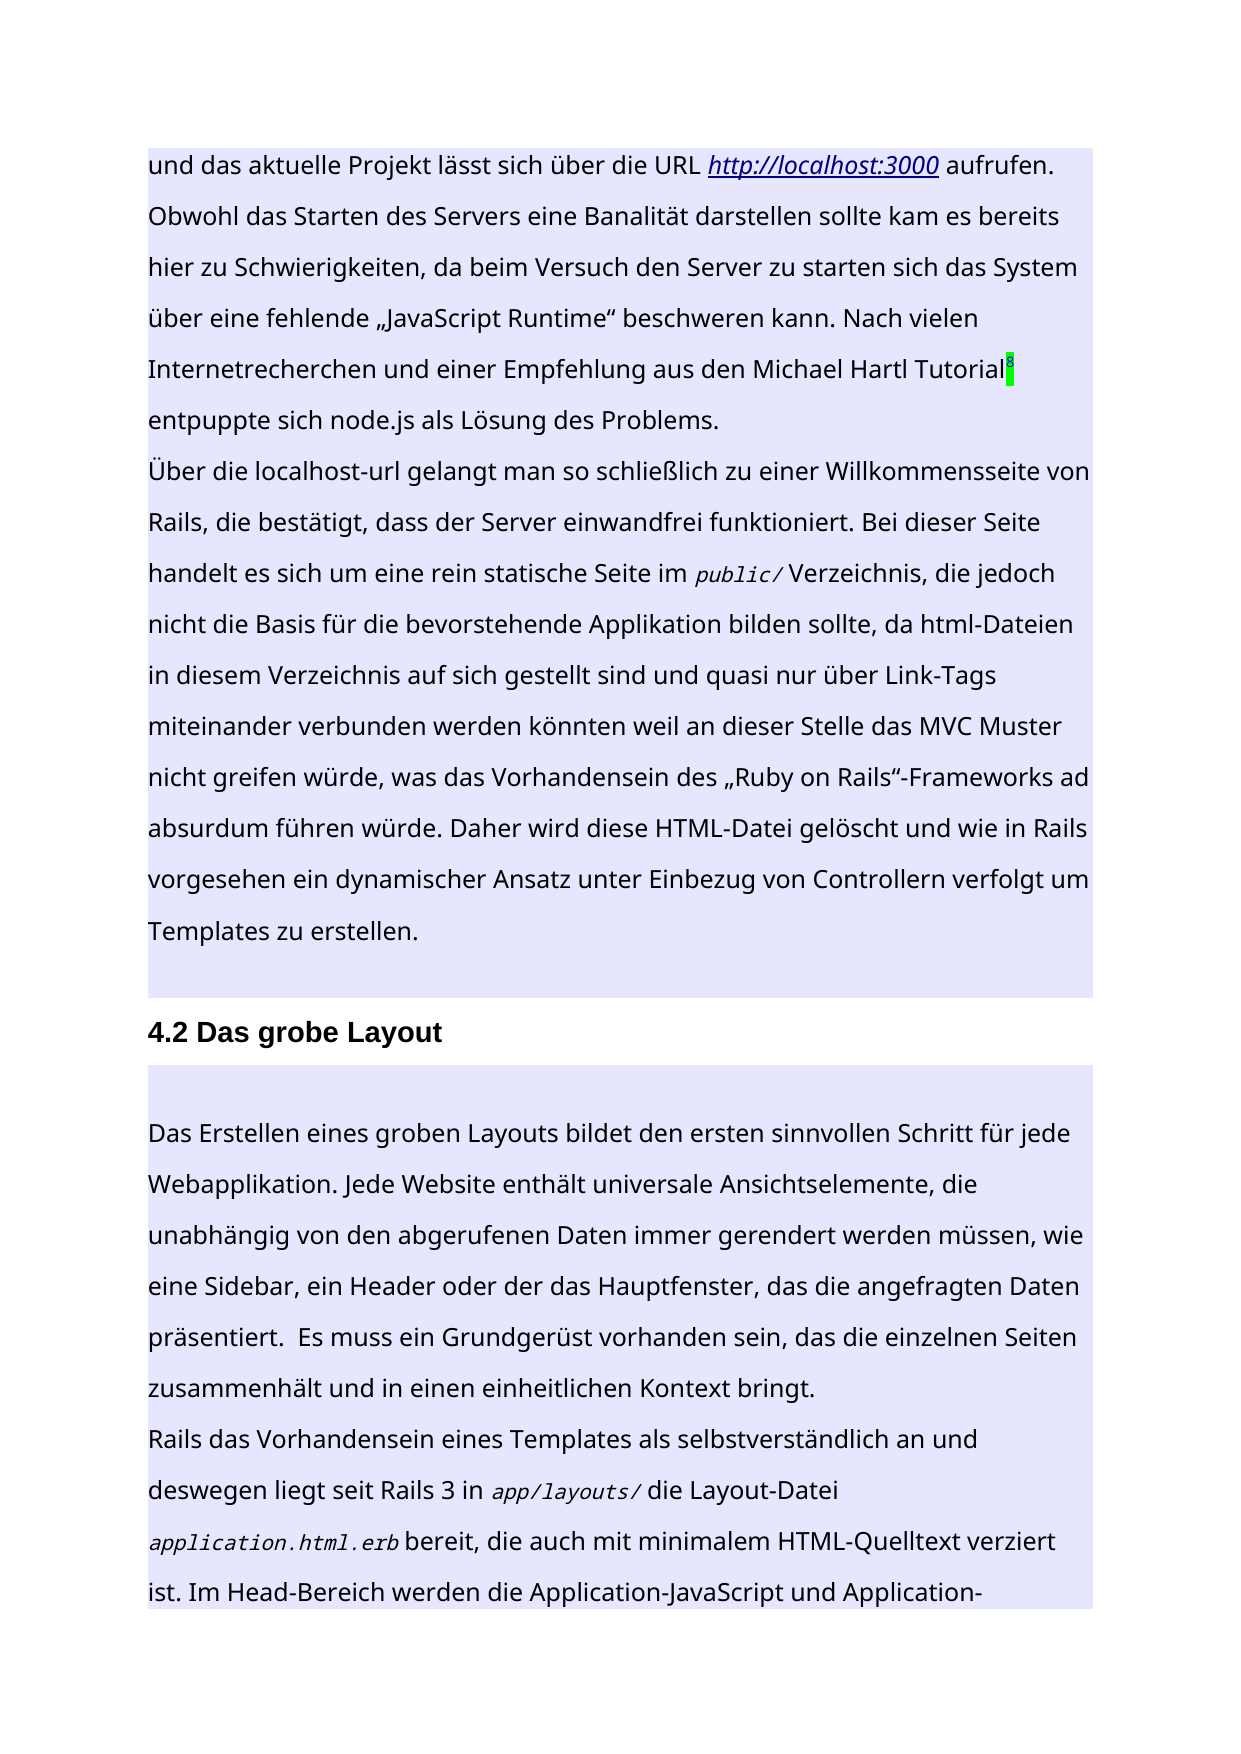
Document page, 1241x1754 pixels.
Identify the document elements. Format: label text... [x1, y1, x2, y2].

subtitle 4.2 Das grobe Layout [148, 1015, 1093, 1048]
text Rails das Vorhandensein eines Templates als selbstverständlich an und deswegen liegt seit Rails 3 in app/layouts/ die Layout-Datei application.html.erb bereit, die auch mit minimalem HTML-Quelltext verziert ist. Im Head-Bereich werden die Application-JavaScript und Application- [148, 1422, 1093, 1609]
text Das Erstellen eines groben Layouts bildet den ersten sinnvollen Schritt für jede Webapplikation. Jede Website enthält universale Ansichtselemente, die unabhängig von den abgerufenen Daten immer gerendert werden müssen, wie eine Sidebar, ein Header oder der das Hauptfenster, das die angefragten Daten präsentiert. Es muss ein Grundgerüst vorhanden sein, das die einzelnen Seiten zusammenhält und in einen einheitlichen Kontext bringt. [148, 1116, 1093, 1405]
text Über die localhost-url gelangt man so schließlich zu einer Willkommensseite von Rails, die bestätigt, dass der Server einwandfrei funktioniert. Bei dieser Seite handelt es sich um eine rein statische Seite im public/ Verzeichnis, die jedoch nicht die Basis für die bevorstehende Applikation bilden sollte, da html-Dateien in diesem Verzeichnis auf sich gestellt sind und quasi nur über Link-Tags miteinander verbunden werden könnten weil an dieser Stelle das MVC Muster nicht greifen würde, was das Vorhandensein des „Ruby on Rails“-Frameworks ad absurdum führen würde. Daher wird diese HTML-Datei gelöscht und wie in Rails vorgesehen ein dynamischer Ansatz unter Einbezug von Controllern verfolgt um Templates zu erstellen. [148, 454, 1093, 947]
text und das aktuelle Projekt lässt sich über die URL http://localhost:3000 aufrufen. Obwohl das Starten des Servers eine Banalität darstellen sollte kam es bereits hier zu Schwierigkeiten, da beim Versuch den Server zu starten sich das System über eine fehlende „JavaScript Runtime“ beschweren kann. Nach vielen Internetrecherchen und einer Empfehlung aus den Michael Hartl Tutorial8 entpuppte sich node.js als Lösung des Problems. [148, 148, 1093, 437]
